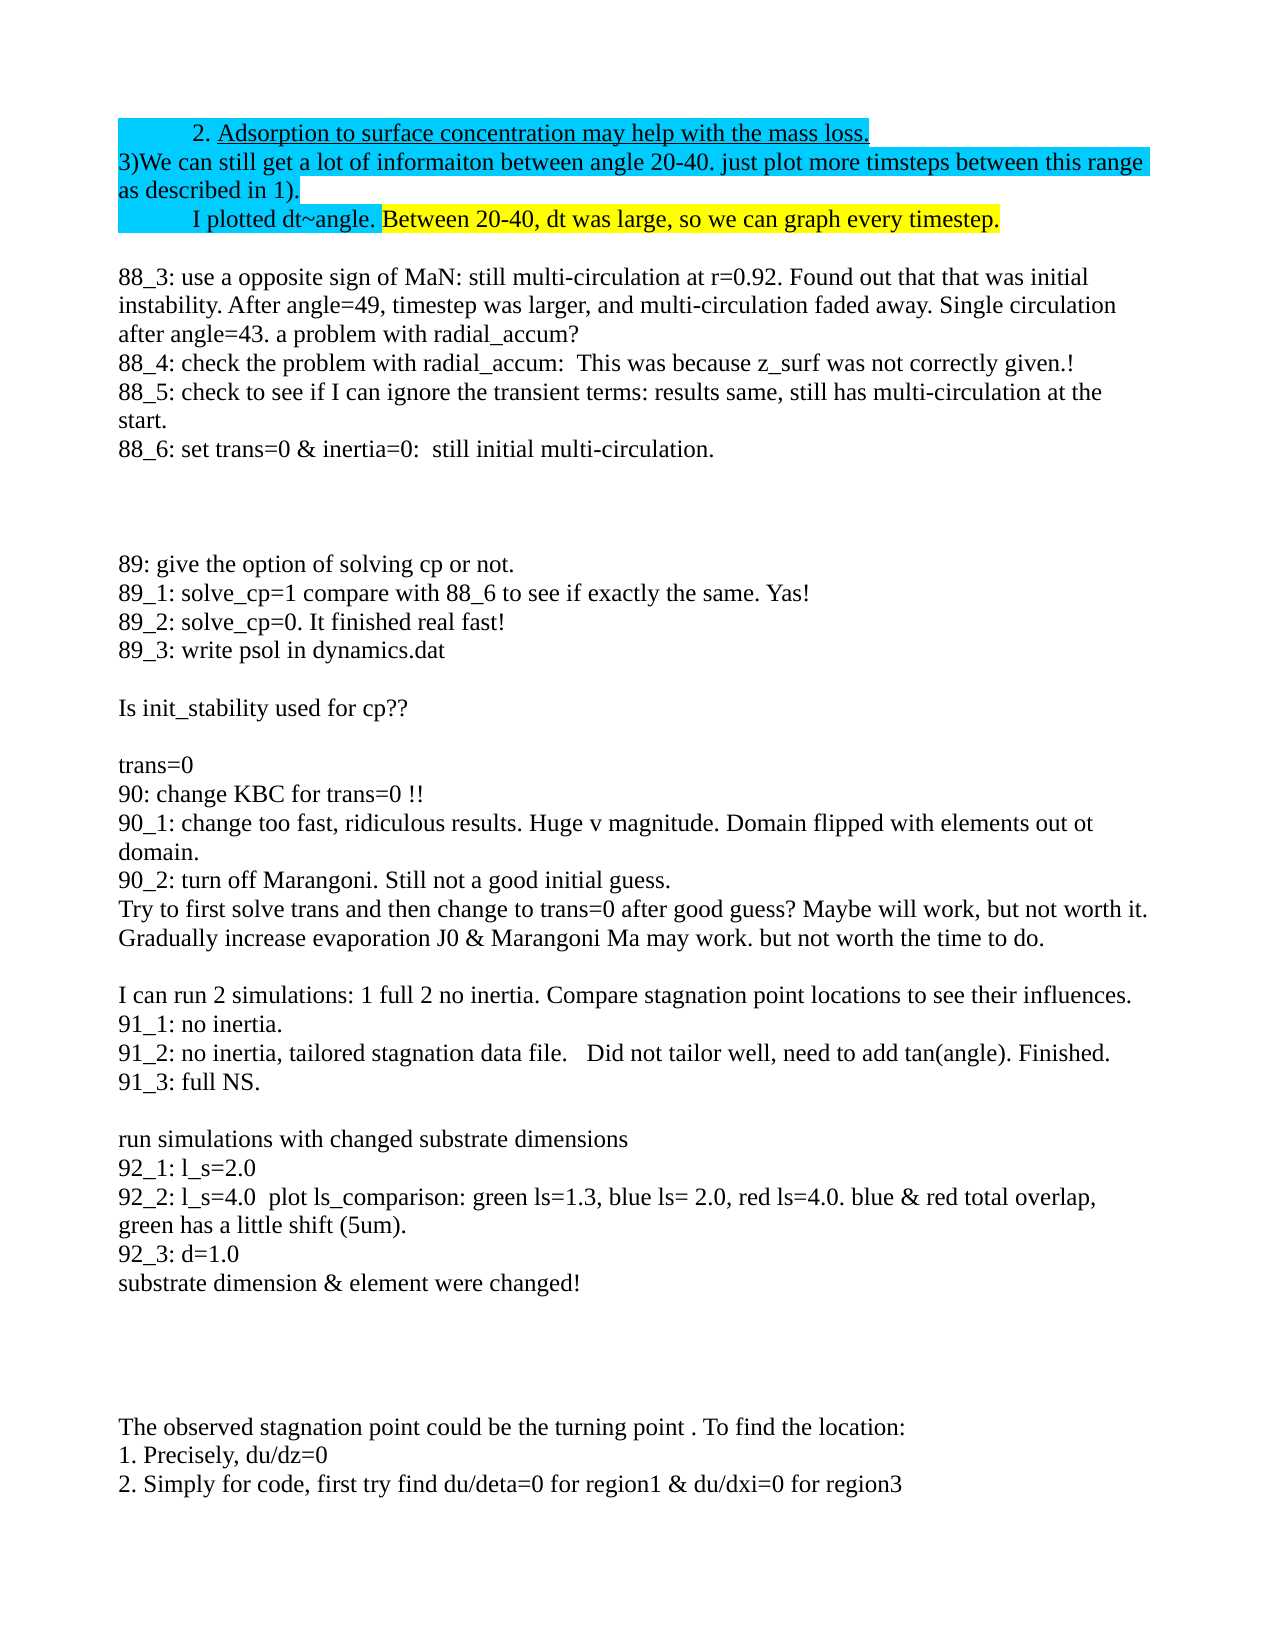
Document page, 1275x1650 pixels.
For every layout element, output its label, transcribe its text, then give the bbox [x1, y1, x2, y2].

text 88_5: check to see if I can ignore the transient terms: results same, still has multi-circulation at the start. [118, 377, 1157, 434]
text 88_4: check the problem with radial_accum: This was because z_surf was not correctly given.! [118, 348, 1157, 377]
text 90_1: change too fast, ridiculous results. Huge v magnitude. Domain flipped with elements out ot domain. [118, 808, 1157, 866]
text Try to first solve trans and then change to trans=0 after good guess? Maybe will work, but not worth it. [118, 894, 1157, 923]
text 90_2: turn off Marangoni. Still not a good initial guess. [118, 866, 1157, 894]
text Is init_stability used for cp?? [118, 693, 1157, 722]
text 91_2: no inertia, tailored stagnation data file. Did not tailor well, need to add tan(angle). Finished. [118, 1038, 1157, 1067]
text 91_1: no inertia. [118, 1009, 1157, 1038]
text The observed stagnation point could be the turning point . To find the location: [118, 1412, 1157, 1441]
text I can run 2 simulations: 1 full 2 no inertia. Compare stagnation point locations to see their influences. [118, 981, 1157, 1009]
text 1. Precisely, du/dz=0 [118, 1441, 1157, 1469]
text 88_3: use a opposite sign of MaN: still multi-circulation at r=0.92. Found out that that was initial instability. After angle=49, timestep was larger, and multi-circulation faded away. Single circulation after angle=43. a problem with radial_accum? [118, 262, 1157, 348]
text 3)We can still get a lot of informaiton between angle 20-40. just plot more timsteps between this range as described in 1). [118, 147, 1157, 204]
text 89: give the option of solving cp or not. [118, 549, 1157, 578]
text 89_1: solve_cp=1 compare with 88_6 to see if exactly the same. Yas! [118, 578, 1157, 607]
text 89_3: write psol in dynamics.dat [118, 636, 1157, 664]
text I plotted dt~angle. Between 20-40, dt was large, so we can graph every timestep. [118, 204, 1157, 233]
text 2. Simply for code, first try find du/deta=0 for region1 & du/dxi=0 for region3 [118, 1469, 1157, 1498]
text 2. Adsorption to surface concentration may help with the mass loss. [118, 118, 1157, 147]
text 91_3: full NS. [118, 1067, 1157, 1096]
text Gradually increase evaporation J0 & Marangoni Ma may work. but not worth the time to do. [118, 923, 1157, 952]
text 92_2: l_s=4.0 plot ls_comparison: green ls=1.3, blue ls= 2.0, red ls=4.0. blue & red total overlap, green has a little shift (5um). [118, 1182, 1157, 1239]
text 90: change KBC for trans=0 !! [118, 779, 1157, 808]
text run simulations with changed substrate dimensions [118, 1124, 1157, 1153]
text 88_6: set trans=0 & inertia=0: still initial multi-circulation. [118, 434, 1157, 463]
text 89_2: solve_cp=0. It finished real fast! [118, 607, 1157, 636]
text trans=0 [118, 751, 1157, 779]
text 92_1: l_s=2.0 [118, 1153, 1157, 1182]
text 92_3: d=1.0 [118, 1239, 1157, 1268]
text substrate dimension & element were changed! [118, 1268, 1157, 1297]
